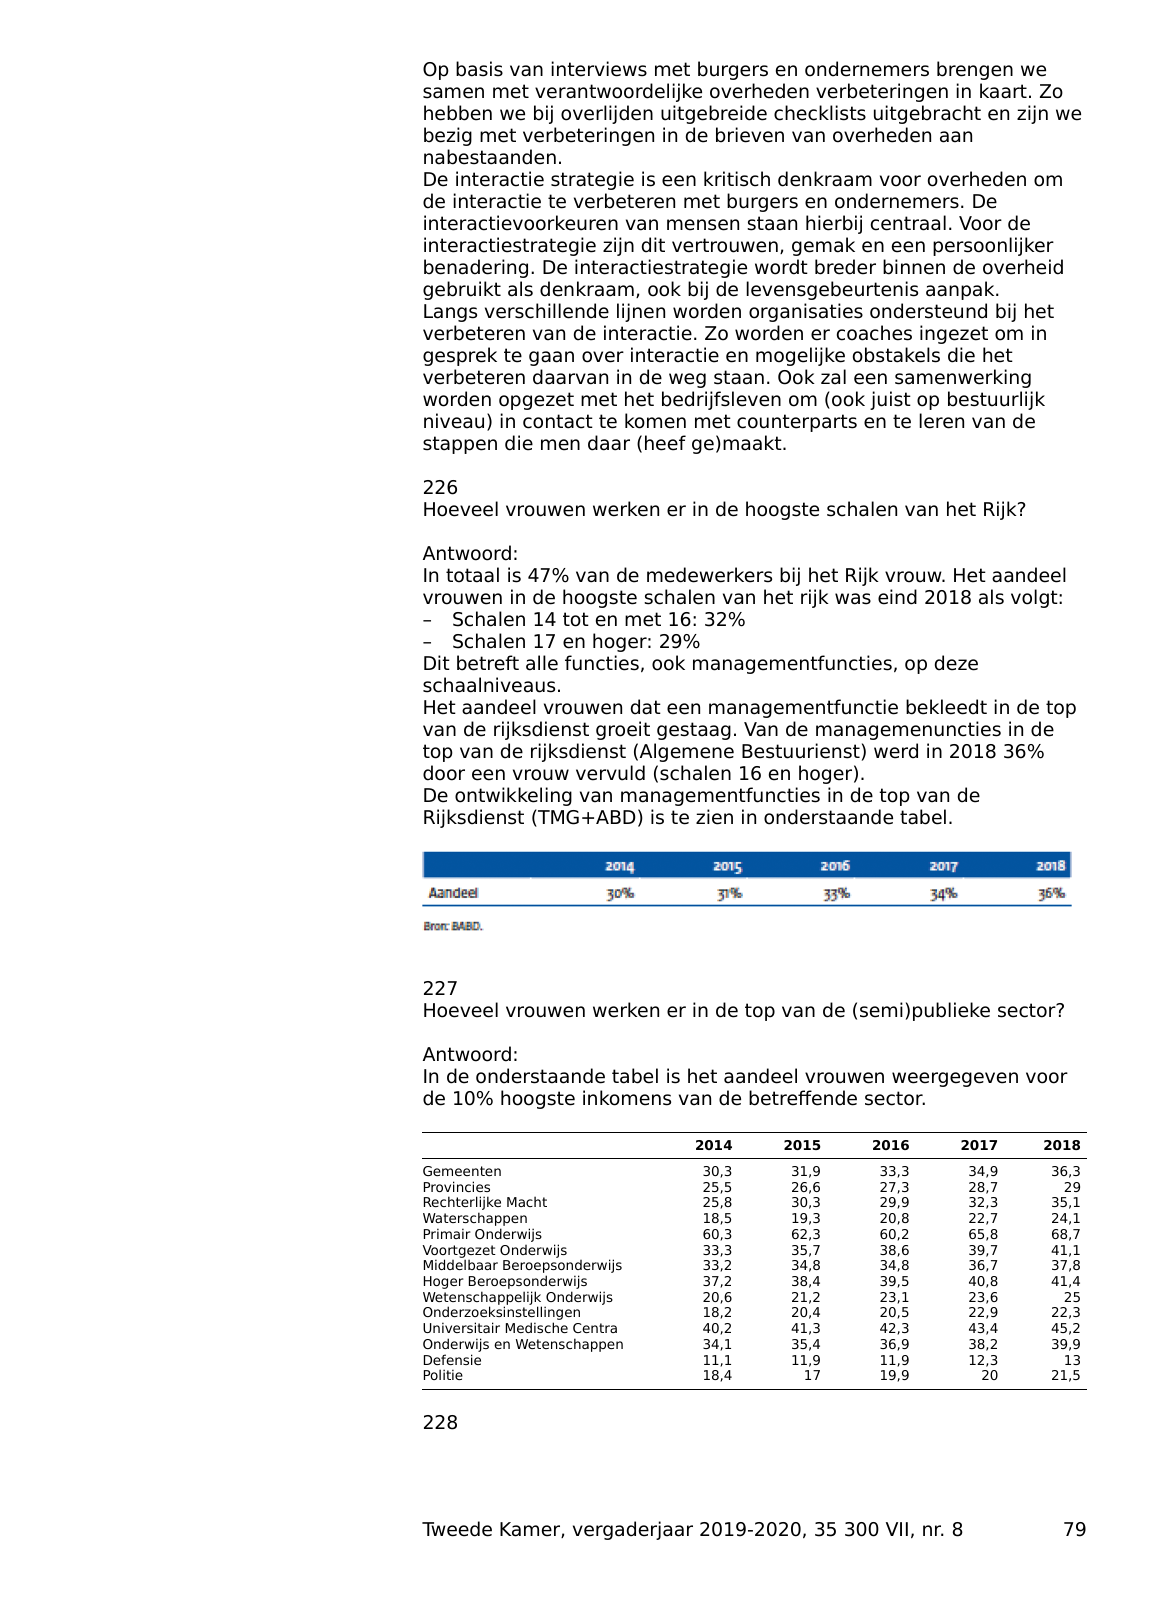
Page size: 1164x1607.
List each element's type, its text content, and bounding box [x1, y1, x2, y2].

text Het aandeel vrouwen dat een managementfunctie bekleedt in de top van de rijksdienst groeit gestaag. Van de managemenuncties in de top van de rijksdienst (Algemene Bestuurienst) werd in 2018 36% door een vrouw vervuld (schalen 16 en hoger). [422, 697, 1087, 785]
table_cell Wetenschappelijk Onderwijs [422, 1290, 649, 1305]
table_cell 27,3 [827, 1179, 915, 1195]
text 227 [422, 978, 1087, 1000]
text Antwoord: [422, 543, 1087, 565]
table_cell 38,6 [827, 1242, 915, 1258]
text In de onderstaande tabel is het aandeel vrouwen weergegeven voor de 10% hoogste inkomens van de betreffende sector. [422, 1066, 1087, 1110]
table_cell 36,3 [1004, 1159, 1087, 1179]
table_cell 29 [1004, 1179, 1087, 1195]
table_cell 39,9 [1004, 1337, 1087, 1352]
table_cell 60,2 [827, 1227, 915, 1242]
table_cell 34,8 [827, 1258, 915, 1274]
table_cell 38,4 [738, 1274, 827, 1289]
table_cell 68,7 [1004, 1227, 1087, 1242]
table_cell 60,3 [650, 1227, 738, 1242]
table_cell 18,5 [650, 1211, 738, 1227]
table_header 2015 [738, 1133, 827, 1158]
table_cell 31,9 [738, 1159, 827, 1179]
table_header [422, 1133, 649, 1158]
table_cell 39,5 [827, 1274, 915, 1289]
text Hoeveel vrouwen werken er in de top van de (semi)publieke sector? [422, 1000, 1087, 1022]
table_cell Politie [422, 1368, 649, 1388]
table_cell 34,9 [915, 1159, 1004, 1179]
table_cell Onderzoeksinstellingen [422, 1305, 649, 1321]
table_cell 29,9 [827, 1195, 915, 1211]
table_cell Voortgezet Onderwijs [422, 1242, 649, 1258]
text De interactie strategie is een kritisch denkraam voor overheden om de interactie te verbeteren met burgers en ondernemers. De interactievoorkeuren van mensen staan hierbij centraal. Voor de interactiestrategie zijn dit vertrouwen, gemak en een persoonlijker benadering. De interactiestrategie wordt breder binnen de overheid gebruikt als denkraam, ook bij de levensgebeurtenis aanpak. [422, 169, 1087, 301]
table_cell Universitair Medische Centra [422, 1321, 649, 1337]
table_cell 21,2 [738, 1290, 827, 1305]
text – Schalen 17 en hoger: 29% [422, 631, 1087, 653]
table_cell 20 [915, 1368, 1004, 1388]
table_cell 28,7 [915, 1179, 1004, 1195]
table_cell 13 [1004, 1353, 1087, 1368]
text In totaal is 47% van de medewerkers bij het Rijk vrouw. Het aandeel vrouwen in de hoogste schalen van het rijk was eind 2018 als volgt: [422, 565, 1087, 609]
table_cell Waterschappen [422, 1211, 649, 1227]
table_cell 20,6 [650, 1290, 738, 1305]
table_cell 34,8 [738, 1258, 827, 1274]
text Antwoord: [422, 1044, 1087, 1066]
table_cell 25,8 [650, 1195, 738, 1211]
text Dit betreft alle functies, ook managementfuncties, op deze schaalniveaus. [422, 653, 1087, 697]
table_cell 35,7 [738, 1242, 827, 1258]
table_cell 33,3 [827, 1159, 915, 1179]
table_cell 35,1 [1004, 1195, 1087, 1211]
table_cell 30,3 [650, 1159, 738, 1179]
text Langs verschillende lijnen worden organisaties ondersteund bij het verbeteren van de interactie. Zo worden er coaches ingezet om in gesprek te gaan over interactie en mogelijke obstakels die het verbeteren daarvan in de weg staan. Ook zal een samenwerking worden opgezet met het bedrijfsleven om (ook juist op bestuurlijk niveau) in contact te komen met counterparts en te leren van de stappen die men daar (heef ge)maakt. [422, 301, 1087, 455]
table_cell 41,4 [1004, 1274, 1087, 1289]
table_cell 35,4 [738, 1337, 827, 1352]
table_cell 12,3 [915, 1353, 1004, 1368]
table_cell Provincies [422, 1179, 649, 1195]
table_cell 18,2 [650, 1305, 738, 1321]
text Op basis van interviews met burgers en ondernemers brengen we samen met verantwoordelijke overheden verbeteringen in kaart. Zo hebben we bij overlijden uitgebreide checklists uitgebracht en zijn we bezig met verbeteringen in de brieven van overheden aan nabestaanden. [422, 59, 1087, 169]
table_cell 19,9 [827, 1368, 915, 1388]
table_cell 36,9 [827, 1337, 915, 1352]
table_cell Hoger Beroepsonderwijs [422, 1274, 649, 1289]
table_cell 43,4 [915, 1321, 1004, 1337]
table_header 2016 [827, 1133, 915, 1158]
table_cell 40,2 [650, 1321, 738, 1337]
table_cell Gemeenten [422, 1159, 649, 1179]
table_cell 22,3 [1004, 1305, 1087, 1321]
table_cell 23,1 [827, 1290, 915, 1305]
table_cell Primair Onderwijs [422, 1227, 649, 1242]
table_cell 11,1 [650, 1353, 738, 1368]
table_cell 41,3 [738, 1321, 827, 1337]
text 228 [422, 1412, 1087, 1434]
table_cell 30,3 [738, 1195, 827, 1211]
table_cell 19,3 [738, 1211, 827, 1227]
table_cell 36,7 [915, 1258, 1004, 1274]
table_cell 23,6 [915, 1290, 1004, 1305]
table_cell Rechterlijke Macht [422, 1195, 649, 1211]
table_cell 18,4 [650, 1368, 738, 1388]
text De ontwikkeling van managementfuncties in de top van de Rijksdienst (TMG+ABD) is te zien in onderstaande tabel. [422, 785, 1087, 829]
table_cell 39,7 [915, 1242, 1004, 1258]
table_cell 42,3 [827, 1321, 915, 1337]
text Hoeveel vrouwen werken er in de hoogste schalen van het Rijk? [422, 499, 1087, 521]
table_header 2017 [915, 1133, 1004, 1158]
table_cell 62,3 [738, 1227, 827, 1242]
table_cell 45,2 [1004, 1321, 1087, 1337]
table_cell 22,9 [915, 1305, 1004, 1321]
table_cell 11,9 [827, 1353, 915, 1368]
table_cell 37,2 [650, 1274, 738, 1289]
table_cell 33,2 [650, 1258, 738, 1274]
table_cell Defensie [422, 1353, 649, 1368]
table_cell 40,8 [915, 1274, 1004, 1289]
table_cell Middelbaar Beroepsonderwijs [422, 1258, 649, 1274]
table_header 2018 [1004, 1133, 1087, 1158]
table_header 2014 [650, 1133, 738, 1158]
picture [422, 851, 1072, 934]
table_cell 34,1 [650, 1337, 738, 1352]
text – Schalen 14 tot en met 16: 32% [422, 609, 1087, 631]
text 226 [422, 477, 1087, 499]
table_cell 17 [738, 1368, 827, 1388]
table_cell 11,9 [738, 1353, 827, 1368]
table_cell 20,8 [827, 1211, 915, 1227]
table_cell 25 [1004, 1290, 1087, 1305]
table_cell 20,5 [827, 1305, 915, 1321]
table_cell 65,8 [915, 1227, 1004, 1242]
table_cell 20,4 [738, 1305, 827, 1321]
table_cell 32,3 [915, 1195, 1004, 1211]
table_cell 38,2 [915, 1337, 1004, 1352]
table_cell 25,5 [650, 1179, 738, 1195]
table_cell 24,1 [1004, 1211, 1087, 1227]
table_cell 22,7 [915, 1211, 1004, 1227]
table_cell Onderwijs en Wetenschappen [422, 1337, 649, 1352]
table_cell 21,5 [1004, 1368, 1087, 1388]
table_cell 33,3 [650, 1242, 738, 1258]
table_cell 41,1 [1004, 1242, 1087, 1258]
table_cell 26,6 [738, 1179, 827, 1195]
table_cell 37,8 [1004, 1258, 1087, 1274]
